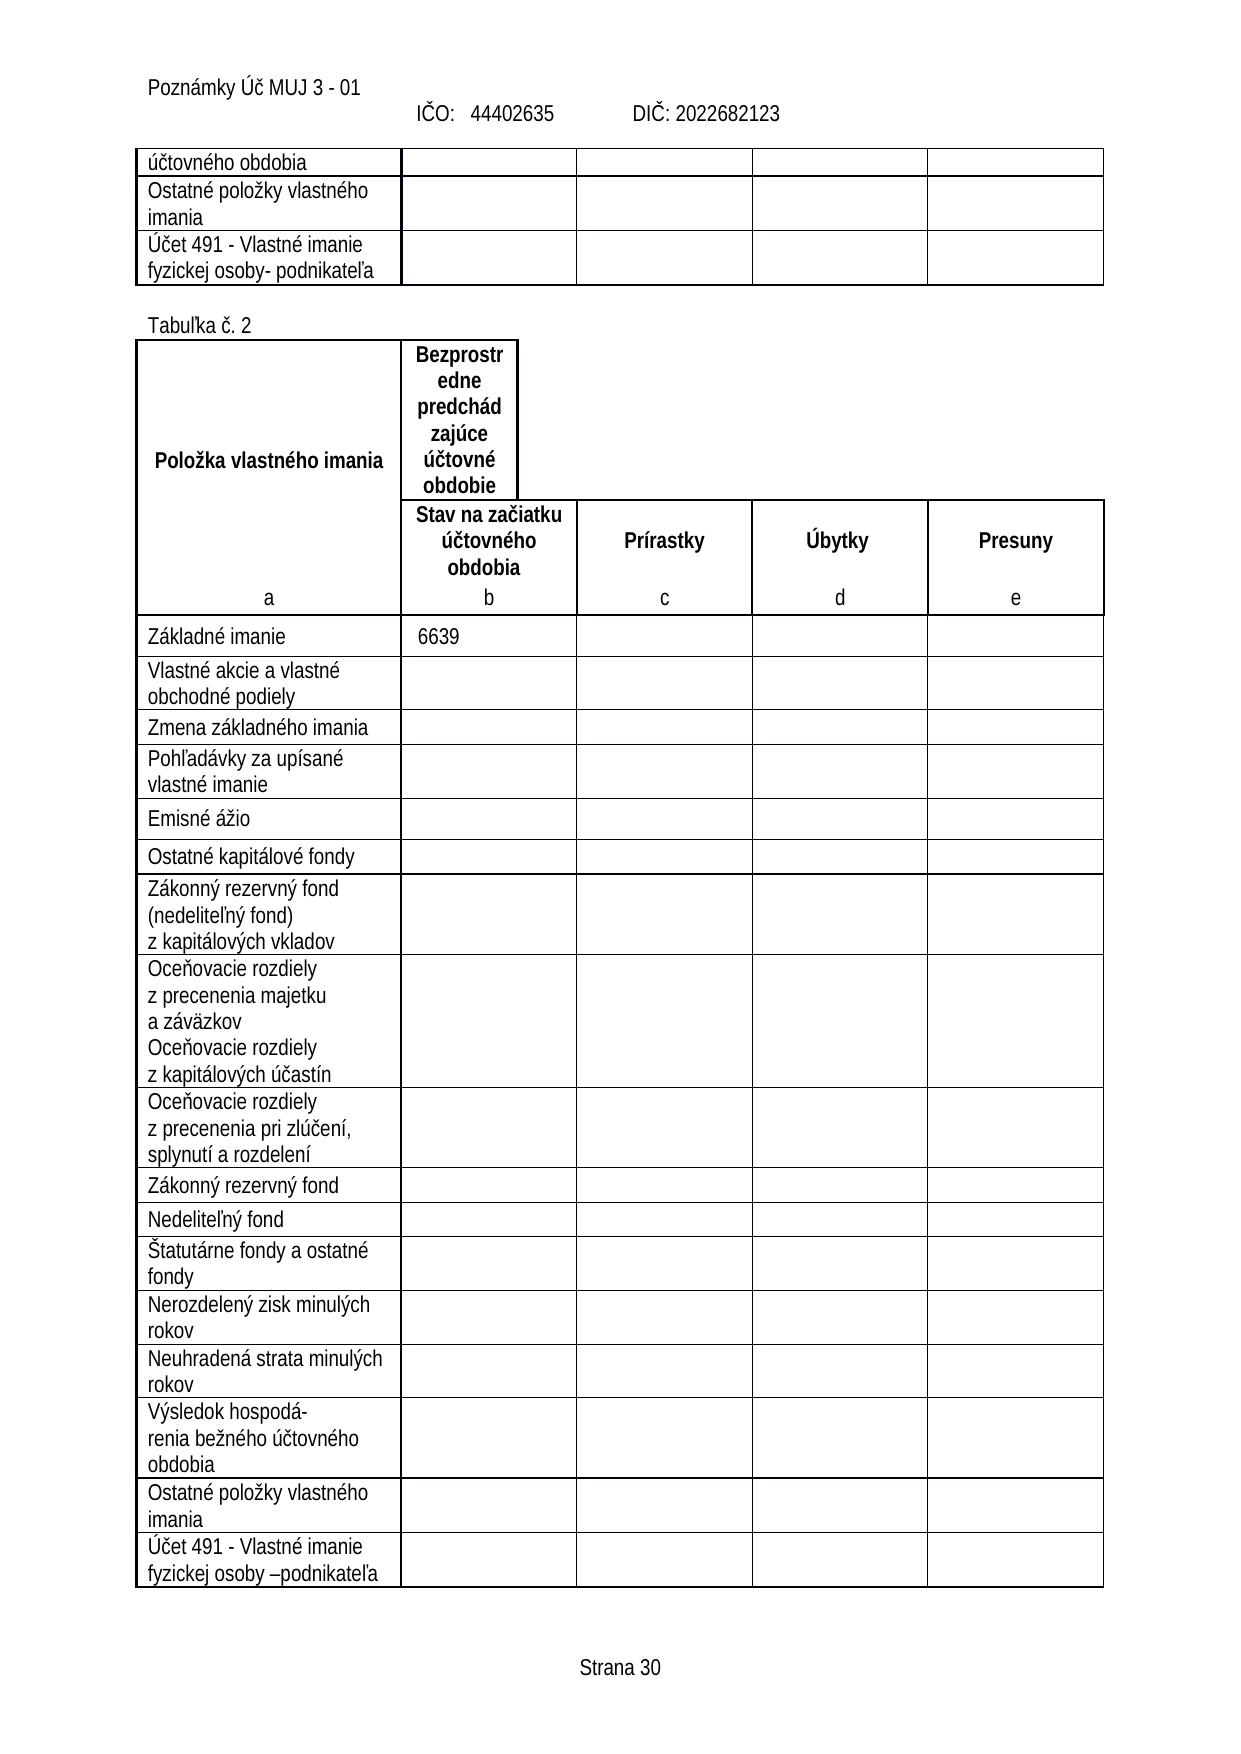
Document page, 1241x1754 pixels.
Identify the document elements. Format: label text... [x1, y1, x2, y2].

table_cell [403, 177, 576, 230]
table_cell [402, 745, 576, 797]
table_cell [577, 875, 752, 954]
table_cell [402, 840, 576, 873]
table_cell [928, 657, 1103, 709]
table_cell Nedeliteľný fond [138, 1203, 400, 1236]
table_cell Pohľadávky za upísané vlastné imanie [138, 745, 400, 797]
table_cell [753, 1034, 927, 1087]
table_cell [753, 1237, 927, 1290]
table_cell Zákonný rezervný fond [138, 1168, 400, 1202]
table_cell [928, 1034, 1103, 1087]
table_header Bezprostredne predchádzajúce účtovné obdobie [402, 341, 516, 499]
table_cell [753, 710, 927, 744]
table_cell [928, 1533, 1103, 1586]
table_cell Oceňovacie rozdiely z precenenia pri zlúčení, splynutí a rozdelení [138, 1088, 400, 1167]
table_cell [577, 1345, 752, 1397]
text Tabuľka č. 2 [148, 312, 1092, 338]
table_cell [928, 177, 1103, 230]
table_cell [753, 1398, 927, 1477]
table_cell [402, 955, 576, 1034]
table_cell [928, 1088, 1103, 1167]
table_cell [577, 1479, 752, 1532]
table_cell [928, 616, 1103, 656]
table_cell d [753, 580, 927, 614]
table_cell Štatutárne fondy a ostatné fondy [138, 1237, 400, 1290]
table_cell [577, 1291, 752, 1343]
table_cell [928, 710, 1103, 744]
table_cell [402, 799, 576, 839]
table_cell [928, 1237, 1103, 1290]
table_cell [402, 1034, 576, 1087]
table_cell [928, 875, 1103, 954]
table_cell [402, 1533, 576, 1586]
table_cell [753, 177, 927, 230]
table_cell [928, 955, 1103, 1034]
table_cell Emisné ážio [138, 799, 400, 839]
table_cell Oceňovacie rozdiely z precenenia majetku a záväzkov [138, 955, 400, 1034]
table_cell [577, 745, 752, 797]
table_cell [403, 149, 576, 175]
table_cell [753, 745, 927, 797]
table_cell [928, 799, 1103, 839]
table_cell [402, 1203, 576, 1236]
table_cell Ostatné kapitálové fondy [138, 840, 400, 873]
table_cell [577, 799, 752, 839]
table_cell [577, 616, 752, 656]
table_cell Základné imanie [138, 616, 400, 656]
table_cell [928, 231, 1103, 284]
table_cell [577, 177, 752, 230]
table_cell [928, 1168, 1103, 1202]
table_cell Oceňovacie rozdiely z kapitálových účastín [138, 1034, 400, 1087]
table_cell Nerozdelený zisk minulých rokov [138, 1291, 400, 1343]
table_cell b [402, 580, 576, 614]
table_cell Úbytky [753, 501, 927, 580]
table_cell Stav na začiatku účtovného obdobia [402, 501, 576, 580]
table_cell [577, 1168, 752, 1202]
table_cell [577, 1203, 752, 1236]
table_cell a [138, 580, 400, 614]
table_cell [753, 149, 927, 175]
table_cell [753, 955, 927, 1034]
table_cell [577, 149, 752, 175]
table_cell [928, 1398, 1103, 1477]
table_cell Prírastky [578, 501, 751, 580]
table_cell Výsledok hospodá-renia bežného účtovného obdobia [138, 1398, 400, 1477]
table_cell [928, 840, 1103, 873]
table_cell [577, 657, 752, 709]
table_cell [577, 1237, 752, 1290]
table_cell c [578, 580, 751, 614]
table_cell [753, 799, 927, 839]
table_cell 6639 [402, 616, 576, 656]
table_cell [577, 1533, 752, 1586]
table_cell [753, 1088, 927, 1167]
table_cell [577, 1398, 752, 1477]
table_cell [402, 875, 576, 954]
table_cell [577, 955, 752, 1034]
table_cell [753, 1345, 927, 1397]
table_cell [928, 1203, 1103, 1236]
table_cell Zákonný rezervný fond (nedeliteľný fond) z kapitálových vkladov [138, 875, 400, 954]
table_cell [577, 1088, 752, 1167]
table_cell [577, 840, 752, 873]
table_cell účtovného obdobia [138, 149, 400, 175]
table_header Položka vlastného imania [138, 341, 400, 580]
table_cell Presuny [929, 501, 1103, 580]
table_cell [928, 1479, 1103, 1532]
table_cell [753, 231, 927, 284]
table_cell [577, 710, 752, 744]
table_cell [402, 1168, 576, 1202]
table_cell [402, 1398, 576, 1477]
table_cell [402, 657, 576, 709]
table_cell [577, 1034, 752, 1087]
table_cell Neuhradená strata minulých rokov [138, 1345, 400, 1397]
table_cell [402, 1237, 576, 1290]
table_cell [753, 1291, 927, 1343]
table_cell [753, 840, 927, 873]
table_cell [402, 1291, 576, 1343]
table_cell e [929, 580, 1103, 614]
table_cell [928, 149, 1103, 175]
table_cell [403, 231, 576, 284]
table_cell [928, 745, 1103, 797]
table_cell Účet 491 - Vlastné imanie fyzickej osoby- podnikateľa [138, 231, 400, 284]
table_cell [928, 1291, 1103, 1343]
table_cell [753, 616, 927, 656]
table_cell [402, 710, 576, 744]
table_cell [402, 1345, 576, 1397]
table_cell [753, 1533, 927, 1586]
table_cell Zmena základného imania [138, 710, 400, 744]
table_cell [753, 1479, 927, 1532]
table_cell [577, 231, 752, 284]
table_cell [402, 1088, 576, 1167]
table_cell [753, 875, 927, 954]
table_cell [402, 1479, 576, 1532]
table_cell [928, 1345, 1103, 1397]
table_cell Ostatné položky vlastného imania [138, 1479, 400, 1532]
table_cell Vlastné akcie a vlastné obchodné podiely [138, 657, 400, 709]
table_cell [753, 1168, 927, 1202]
table_cell [753, 1203, 927, 1236]
table_header [519, 339, 1104, 499]
table_cell [753, 657, 927, 709]
table_cell Ostatné položky vlastného imania [138, 177, 400, 230]
table_cell Účet 491 - Vlastné imanie fyzickej osoby –podnikateľa [138, 1533, 400, 1586]
